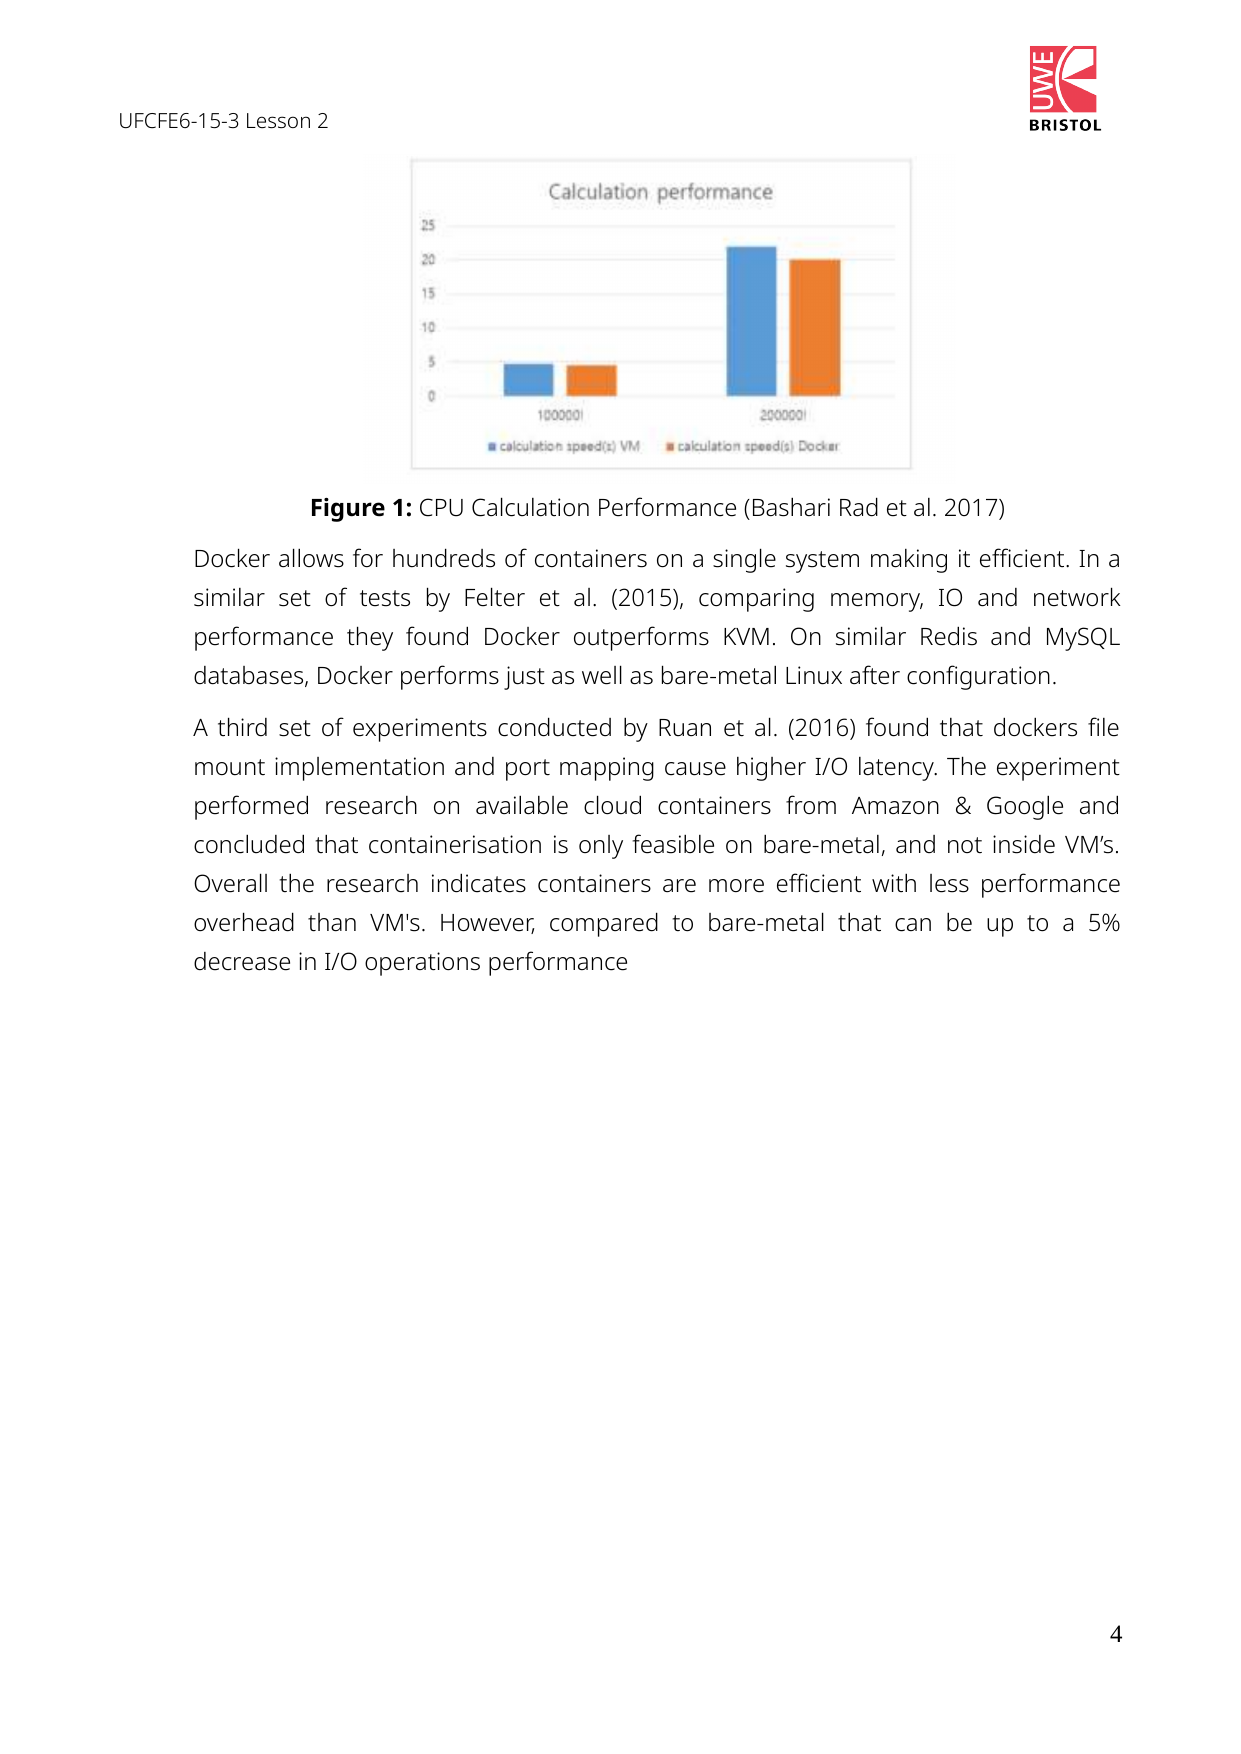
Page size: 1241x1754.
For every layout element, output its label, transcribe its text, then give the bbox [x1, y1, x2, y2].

picture [1012, 35, 1119, 141]
picture [363, 154, 957, 484]
list Figure 1: CPU Calculation Performance (Bashari Rad et al. 2017) [156, 484, 1122, 523]
list Docker allows for hundreds of containers on a single system making it efficient. In a similar set of tests by Felter et al. (2015), comparing memory, IO and network performance they found Docker outperforms KVM. On similar Redis and MySQL databases, Docker performs just as well as bare-metal Linux after configuration. [156, 542, 1122, 692]
list A third set of experiments conducted by Ruan et al. (2016) found that dockers file mount implementation and port mapping cause higher I/O latency. The experiment performed research on available cloud containers from Amazon & Google and concluded that containerisation is only feasible on bare-metal, and not inside VM’s. Overall the research indicates containers are more efficient with less performance overhead than VM's. However, compared to bare-metal that can be up to a 5% decrease in I/O operations performance [156, 711, 1122, 978]
